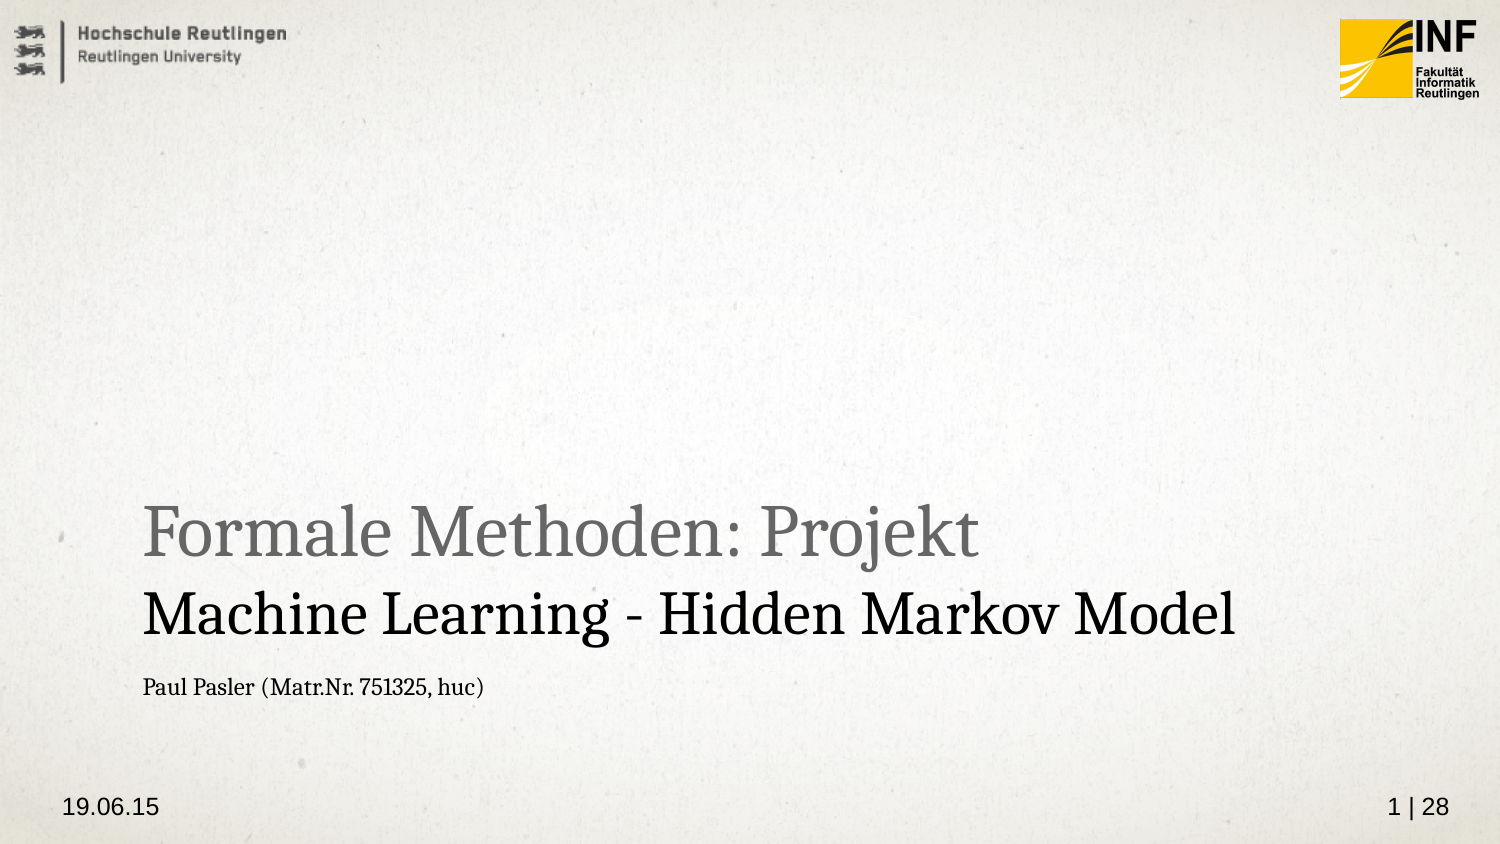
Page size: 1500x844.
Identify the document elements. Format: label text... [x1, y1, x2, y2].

picture [0, 0, 1500, 844]
subtitle Paul Pasler (Matr.Nr. 751325, huc) [131, 659, 1369, 705]
title Formale Methoden: Projekt Machine Learning - Hidden Markov Model [131, 320, 1415, 658]
